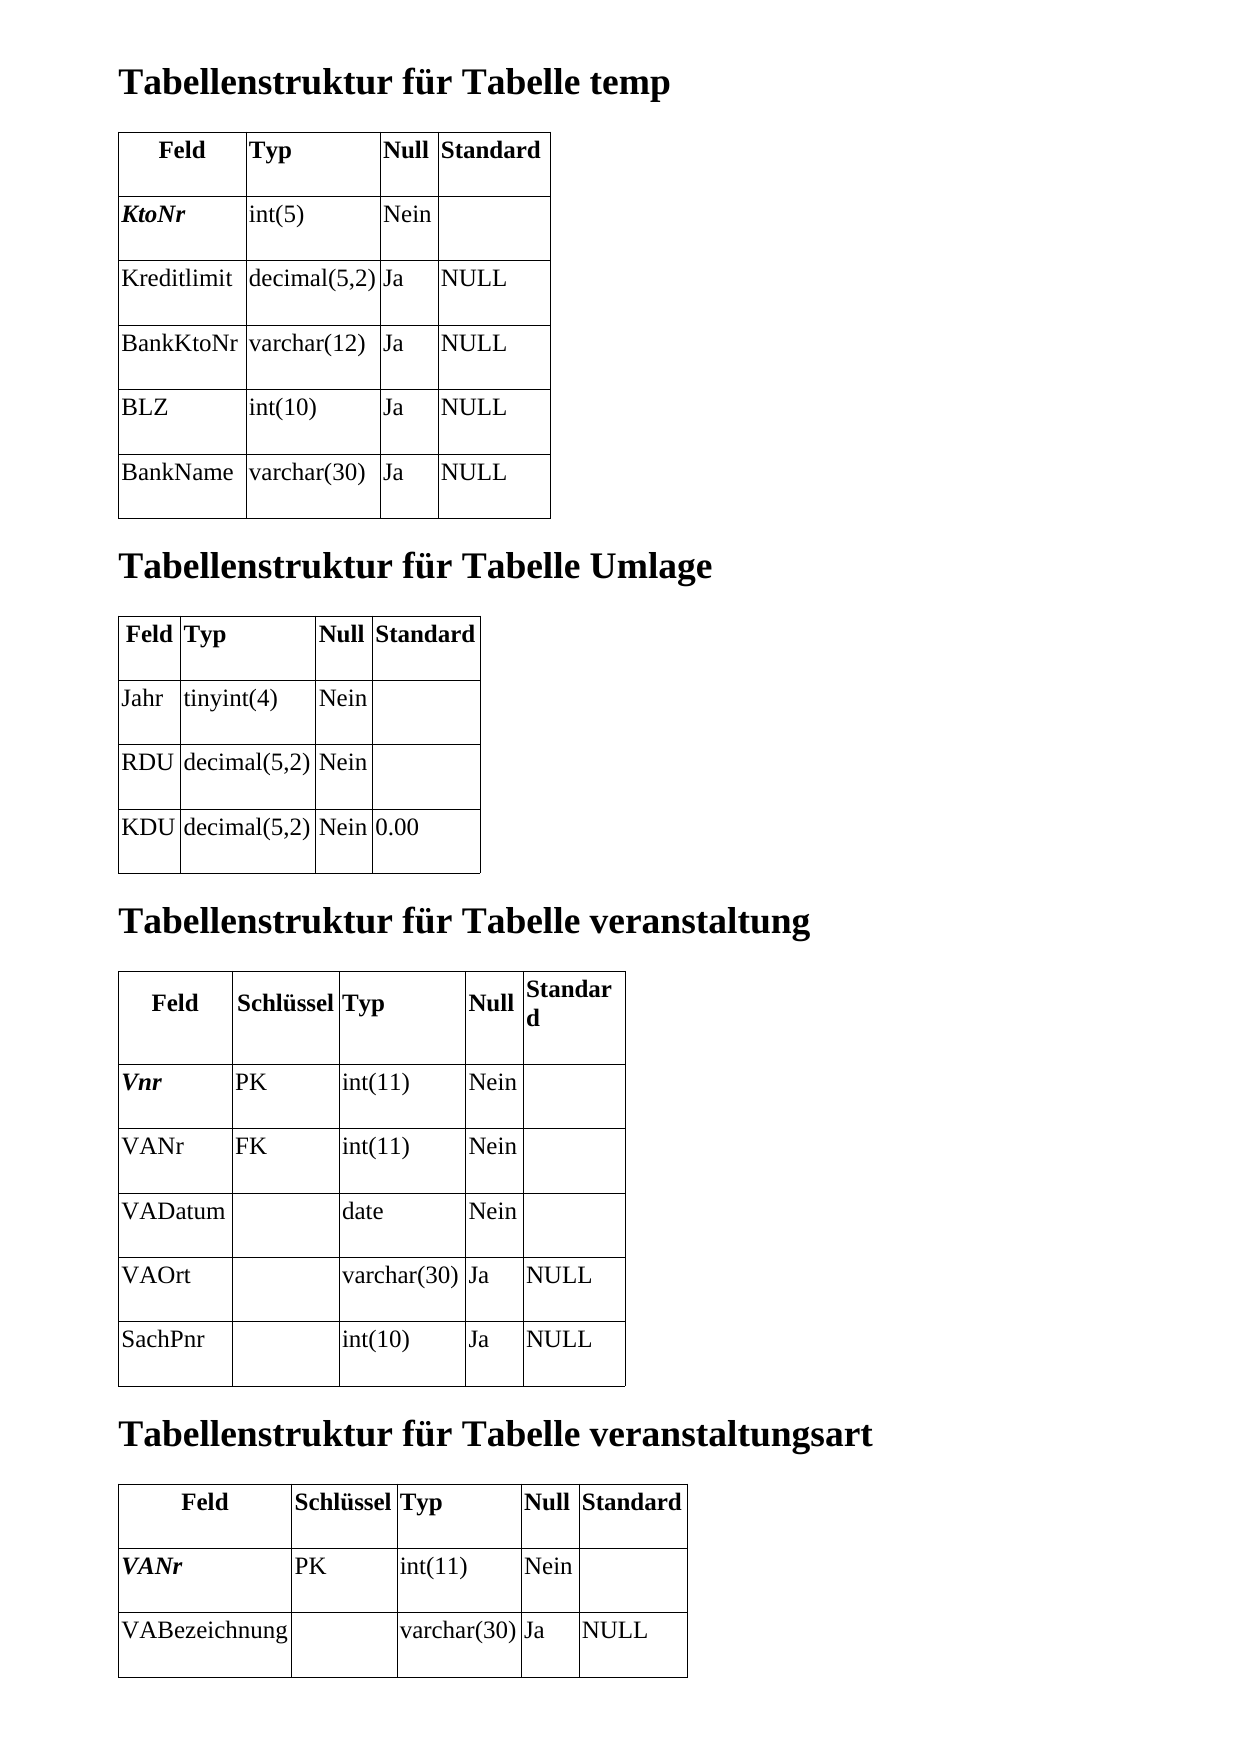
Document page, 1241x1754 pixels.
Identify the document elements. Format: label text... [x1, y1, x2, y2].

table_cell VADatum [119, 1194, 232, 1257]
table_cell [233, 1258, 339, 1321]
table_cell BLZ [119, 390, 246, 453]
table_cell PK [292, 1549, 397, 1612]
table_cell VANr [119, 1129, 232, 1193]
table_header Null [381, 133, 438, 196]
table_cell decimal(5,2) [247, 261, 380, 325]
subtitle Tabellenstruktur für Tabelle veranstaltung [118, 898, 1181, 941]
table_cell [524, 1129, 625, 1193]
table_cell [373, 681, 480, 744]
table_cell Nein [466, 1194, 523, 1257]
table_header Null [316, 617, 372, 680]
table_header Typ [181, 617, 315, 680]
table_header Schlüssel [233, 972, 339, 1064]
table_header Null [466, 972, 523, 1064]
table_cell RDU [119, 745, 180, 809]
table_cell KDU [119, 810, 180, 873]
table_cell varchar(30) [398, 1613, 521, 1677]
table_cell [524, 1065, 625, 1128]
table_cell BankKtoNr [119, 326, 246, 389]
table_cell Nein [466, 1129, 523, 1193]
table_header Feld [119, 1485, 291, 1548]
table_cell 0.00 [373, 810, 480, 873]
table_header Standard [439, 133, 550, 196]
table_cell Nein [466, 1065, 523, 1128]
table_cell [524, 1194, 625, 1257]
subtitle Tabellenstruktur für Tabelle temp [118, 59, 1181, 102]
table_cell NULL [580, 1613, 687, 1677]
table_cell VABezeichnung [119, 1613, 291, 1677]
table_cell int(5) [247, 197, 380, 260]
table_cell tinyint(4) [181, 681, 315, 744]
table_header Null [522, 1485, 579, 1548]
table_cell KtoNr [119, 197, 246, 260]
table_cell Jahr [119, 681, 180, 744]
table_cell Ja [381, 455, 438, 518]
table_header Typ [398, 1485, 521, 1548]
subtitle Tabellenstruktur für Tabelle veranstaltungsart [118, 1411, 1181, 1454]
table_cell decimal(5,2) [181, 810, 315, 873]
table_cell decimal(5,2) [181, 745, 315, 809]
table_header Feld [119, 972, 232, 1064]
table_cell varchar(30) [340, 1258, 465, 1321]
table_cell NULL [524, 1322, 625, 1386]
table_cell VAOrt [119, 1258, 232, 1321]
table_cell SachPnr [119, 1322, 232, 1386]
table_cell Nein [316, 681, 372, 744]
table_header Standard [524, 972, 625, 1064]
table_header Schlüssel [292, 1485, 397, 1548]
table_cell Ja [466, 1258, 523, 1321]
table_cell Nein [316, 810, 372, 873]
subtitle Tabellenstruktur für Tabelle Umlage [118, 543, 1181, 586]
table_cell Ja [466, 1322, 523, 1386]
table_cell Nein [522, 1549, 579, 1612]
table_cell int(10) [247, 390, 380, 453]
table_cell Kreditlimit [119, 261, 246, 325]
table_cell int(11) [340, 1129, 465, 1193]
table_cell BankName [119, 455, 246, 518]
table_cell NULL [439, 455, 550, 518]
table_cell Ja [381, 390, 438, 453]
table_cell Ja [381, 261, 438, 325]
table_cell [233, 1194, 339, 1257]
table_cell [439, 197, 550, 260]
table_cell [233, 1322, 339, 1386]
table_header Standard [580, 1485, 687, 1548]
table_header Typ [340, 972, 465, 1064]
table_cell date [340, 1194, 465, 1257]
table_cell int(11) [340, 1065, 465, 1128]
table_cell NULL [439, 390, 550, 453]
table_header Feld [119, 133, 246, 196]
table_cell [373, 745, 480, 809]
table_cell Nein [381, 197, 438, 260]
table_cell FK [233, 1129, 339, 1193]
table_cell Ja [522, 1613, 579, 1677]
table_cell Vnr [119, 1065, 232, 1128]
table_header Typ [247, 133, 380, 196]
table_cell VANr [119, 1549, 291, 1612]
table_cell NULL [439, 261, 550, 325]
table_header Feld [119, 617, 180, 680]
table_cell int(10) [340, 1322, 465, 1386]
table_cell [580, 1549, 687, 1612]
table_cell Nein [316, 745, 372, 809]
table_cell [292, 1613, 397, 1677]
table_cell varchar(12) [247, 326, 380, 389]
table_cell NULL [524, 1258, 625, 1321]
table_cell varchar(30) [247, 455, 380, 518]
table_cell PK [233, 1065, 339, 1128]
table_cell NULL [439, 326, 550, 389]
table_cell int(11) [398, 1549, 521, 1612]
table_header Standard [373, 617, 480, 680]
table_cell Ja [381, 326, 438, 389]
